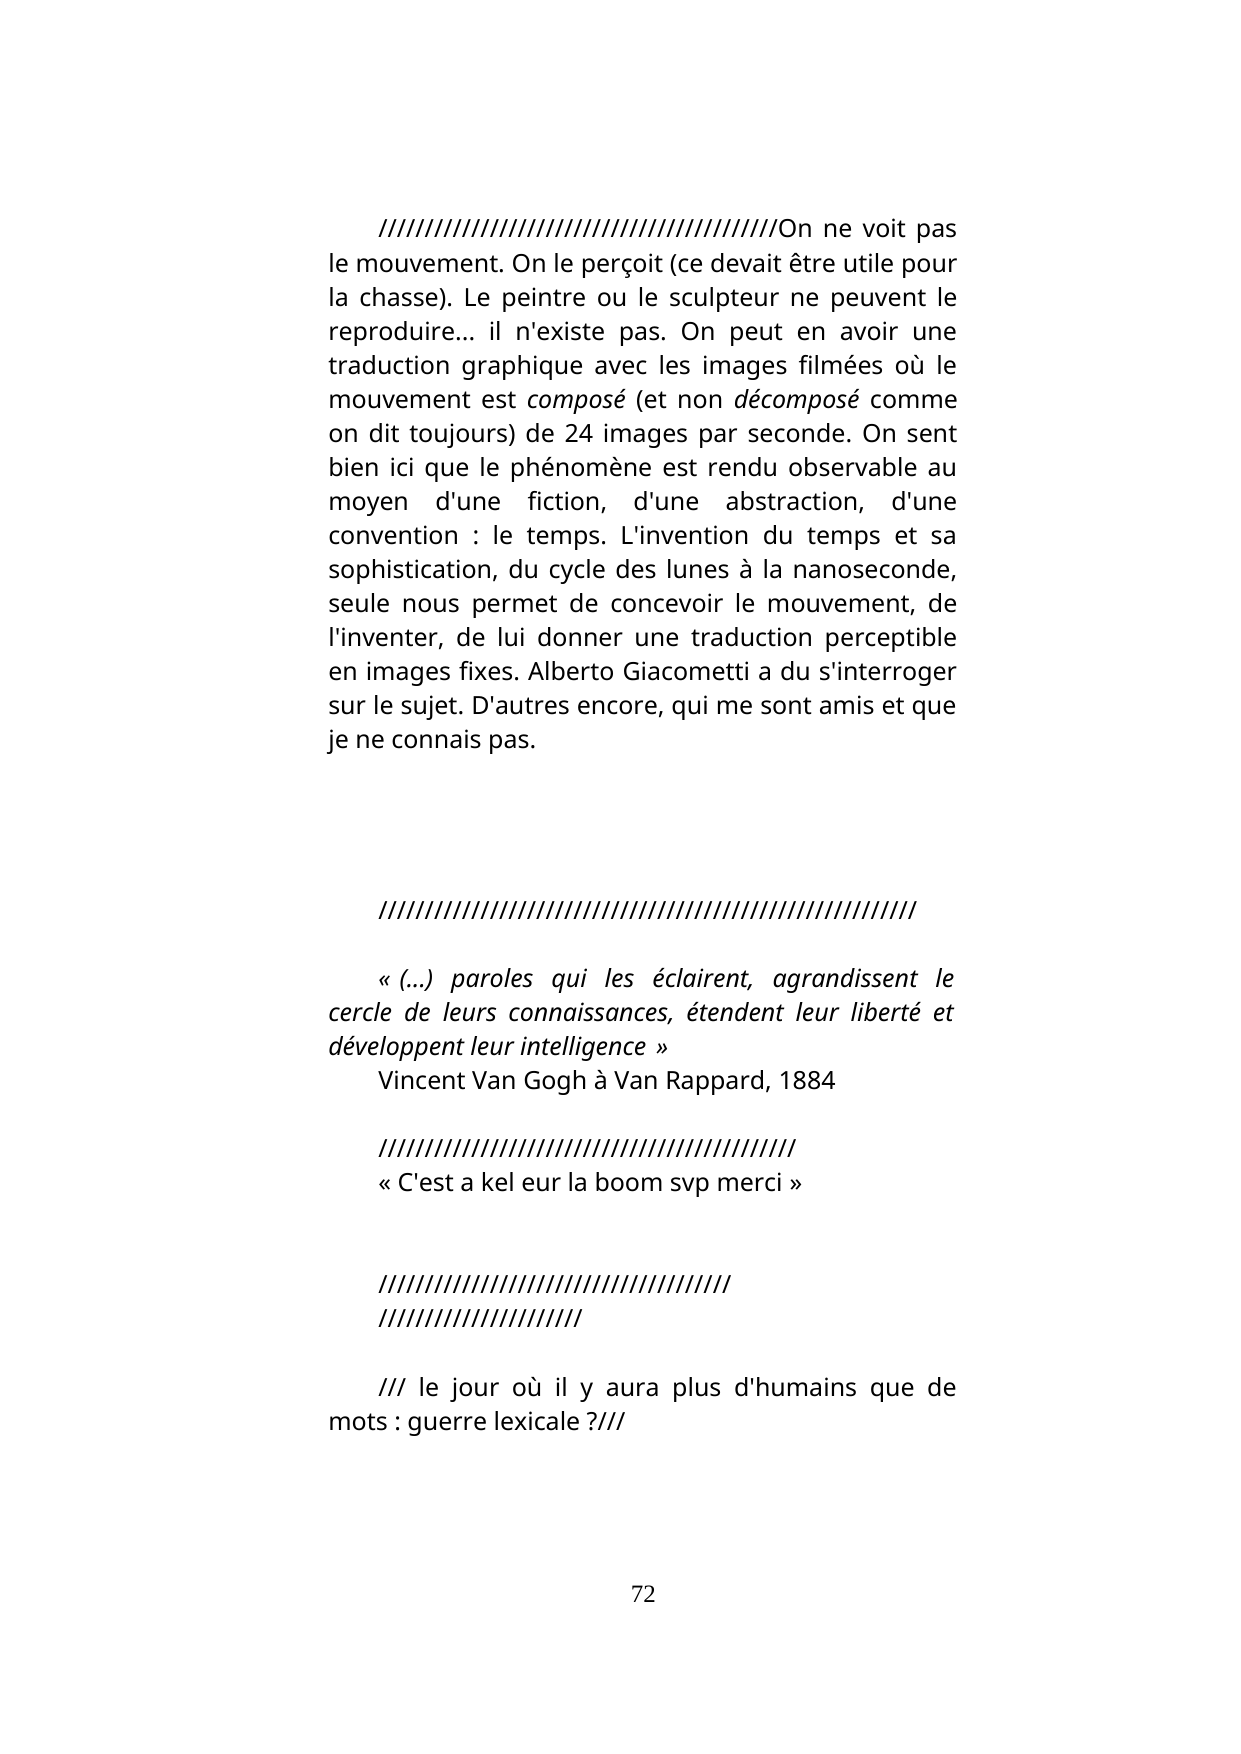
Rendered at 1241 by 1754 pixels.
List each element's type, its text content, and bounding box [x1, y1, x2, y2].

text /// le jour où il y aura plus d'humains que de mots : guerre lexicale ?/// [328, 1369, 958, 1437]
text ////////////////////////////////////// [328, 1267, 958, 1301]
text ///////////////////////////////////////////// [328, 1131, 958, 1165]
text Vincent Van Gogh à Van Rappard, 1884 [328, 1063, 958, 1097]
text ///////////////////////////////////////////On ne voit pas le mouvement. On le perçoit (ce devait être utile pour la chasse). Le peintre ou le sculpteur ne peuvent le reproduire... il n'existe pas. On peut en avoir une traduction graphique avec les images filmées où le mouvement est composé (et non décomposé comme on dit toujours) de 24 images par seconde. On sent bien ici que le phénomène est rendu observable au moyen d'une fiction, d'une abstraction, d'une convention : le temps. L'invention du temps et sa sophistication, du cycle des lunes à la nanoseconde, seule nous permet de concevoir le mouvement, de l'inventer, de lui donner une traduction perceptible en images fixes. Alberto Giacometti a du s'interroger sur le sujet. D'autres encore, qui me sont amis et que je ne connais pas. [328, 211, 958, 756]
text « C'est a kel eur la boom svp merci » [328, 1165, 958, 1199]
text « (...) paroles qui les éclairent, agrandissent le cercle de leurs connaissances, étendent leur liberté et développent leur intelligence » [328, 961, 958, 1063]
text ////////////////////// [328, 1301, 958, 1335]
text ////////////////////////////////////////////////////////// [328, 892, 958, 926]
